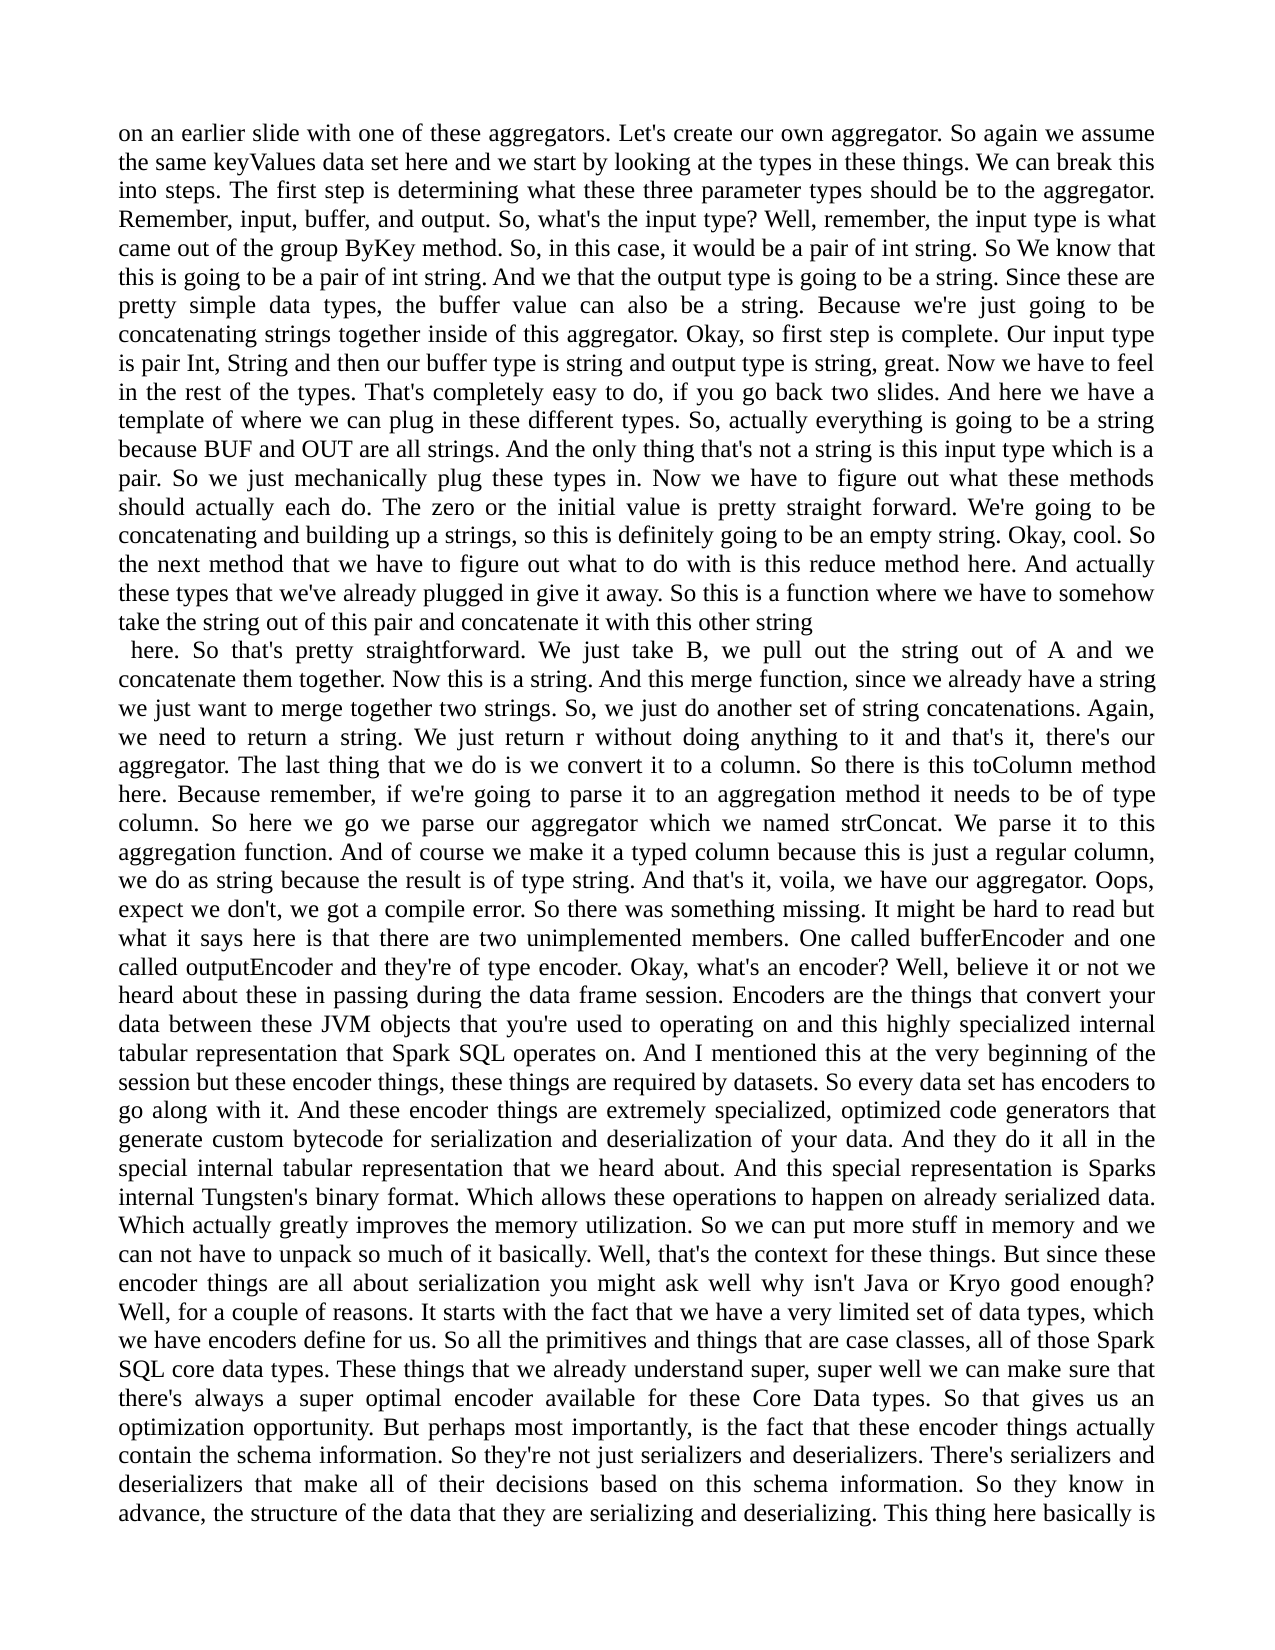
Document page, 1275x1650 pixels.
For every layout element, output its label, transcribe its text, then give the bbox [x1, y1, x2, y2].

text on an earlier slide with one of these aggregators. Let's create our own aggregator. So again we assume the same keyValues data set here and we start by looking at the types in these things. We can break this into steps. The first step is determining what these three parameter types should be to the aggregator. Remember, input, buffer, and output. So, what's the input type? Well, remember, the input type is what came out of the group ByKey method. So, in this case, it would be a pair of int string. So We know that this is going to be a pair of int string. And we that the output type is going to be a string. Since these are pretty simple data types, the buffer value can also be a string. Because we're just going to be concatenating strings together inside of this aggregator. Okay, so first step is complete. Our input type is pair Int, String and then our buffer type is string and output type is string, great. Now we have to feel in the rest of the types. That's completely easy to do, if you go back two slides. And here we have a template of where we can plug in these different types. So, actually everything is going to be a string because BUF and OUT are all strings. And the only thing that's not a string is this input type which is a pair. So we just mechanically plug these types in. Now we have to figure out what these methods should actually each do. The zero or the initial value is pretty straight forward. We're going to be concatenating and building up a strings, so this is definitely going to be an empty string. Okay, cool. So the next method that we have to figure out what to do with is this reduce method here. And actually these types that we've already plugged in give it away. So this is a function where we have to somehow take the string out of this pair and concatenate it with this other string [118, 118, 1157, 636]
text here. So that's pretty straightforward. We just take B, we pull out the string out of A and we concatenate them together. Now this is a string. And this merge function, since we already have a string we just want to merge together two strings. So, we just do another set of string concatenations. Again, we need to return a string. We just return r without doing anything to it and that's it, there's our aggregator. The last thing that we do is we convert it to a column. So there is this toColumn method here. Because remember, if we're going to parse it to an aggregation method it needs to be of type column. So here we go we parse our aggregator which we named strConcat. We parse it to this aggregation function. And of course we make it a typed column because this is just a regular column, we do as string because the result is of type string. And that's it, voila, we have our aggregator. Oops, expect we don't, we got a compile error. So there was something missing. It might be hard to read but what it says here is that there are two unimplemented members. One called bufferEncoder and one called outputEncoder and they're of type encoder. Okay, what's an encoder? Well, believe it or not we heard about these in passing during the data frame session. Encoders are the things that convert your data between these JVM objects that you're used to operating on and this highly specialized internal tabular representation that Spark SQL operates on. And I mentioned this at the very beginning of the session but these encoder things, these things are required by datasets. So every data set has encoders to go along with it. And these encoder things are extremely specialized, optimized code generators that generate custom bytecode for serialization and deserialization of your data. And they do it all in the special internal tabular representation that we heard about. And this special representation is Sparks internal Tungsten's binary format. Which allows these operations to happen on already serialized data. Which actually greatly improves the memory utilization. So we can put more stuff in memory and we can not have to unpack so much of it basically. Well, that's the context for these things. But since these encoder things are all about serialization you might ask well why isn't Java or Kryo good enough? Well, for a couple of reasons. It starts with the fact that we have a very limited set of data types, which we have encoders define for us. So all the primitives and things that are case classes, all of those Spark SQL core data types. These things that we already understand super, super well we can make sure that there's always a super optimal encoder available for these Core Data types. So that gives us an optimization opportunity. But perhaps most importantly, is the fact that these encoder things actually contain the schema information. So they're not just serializers and deserializers. There's serializers and deserializers that make all of their decisions based on this schema information. So they know in advance, the structure of the data that they are serializing and deserializing. This thing here basically is [118, 636, 1157, 1527]
